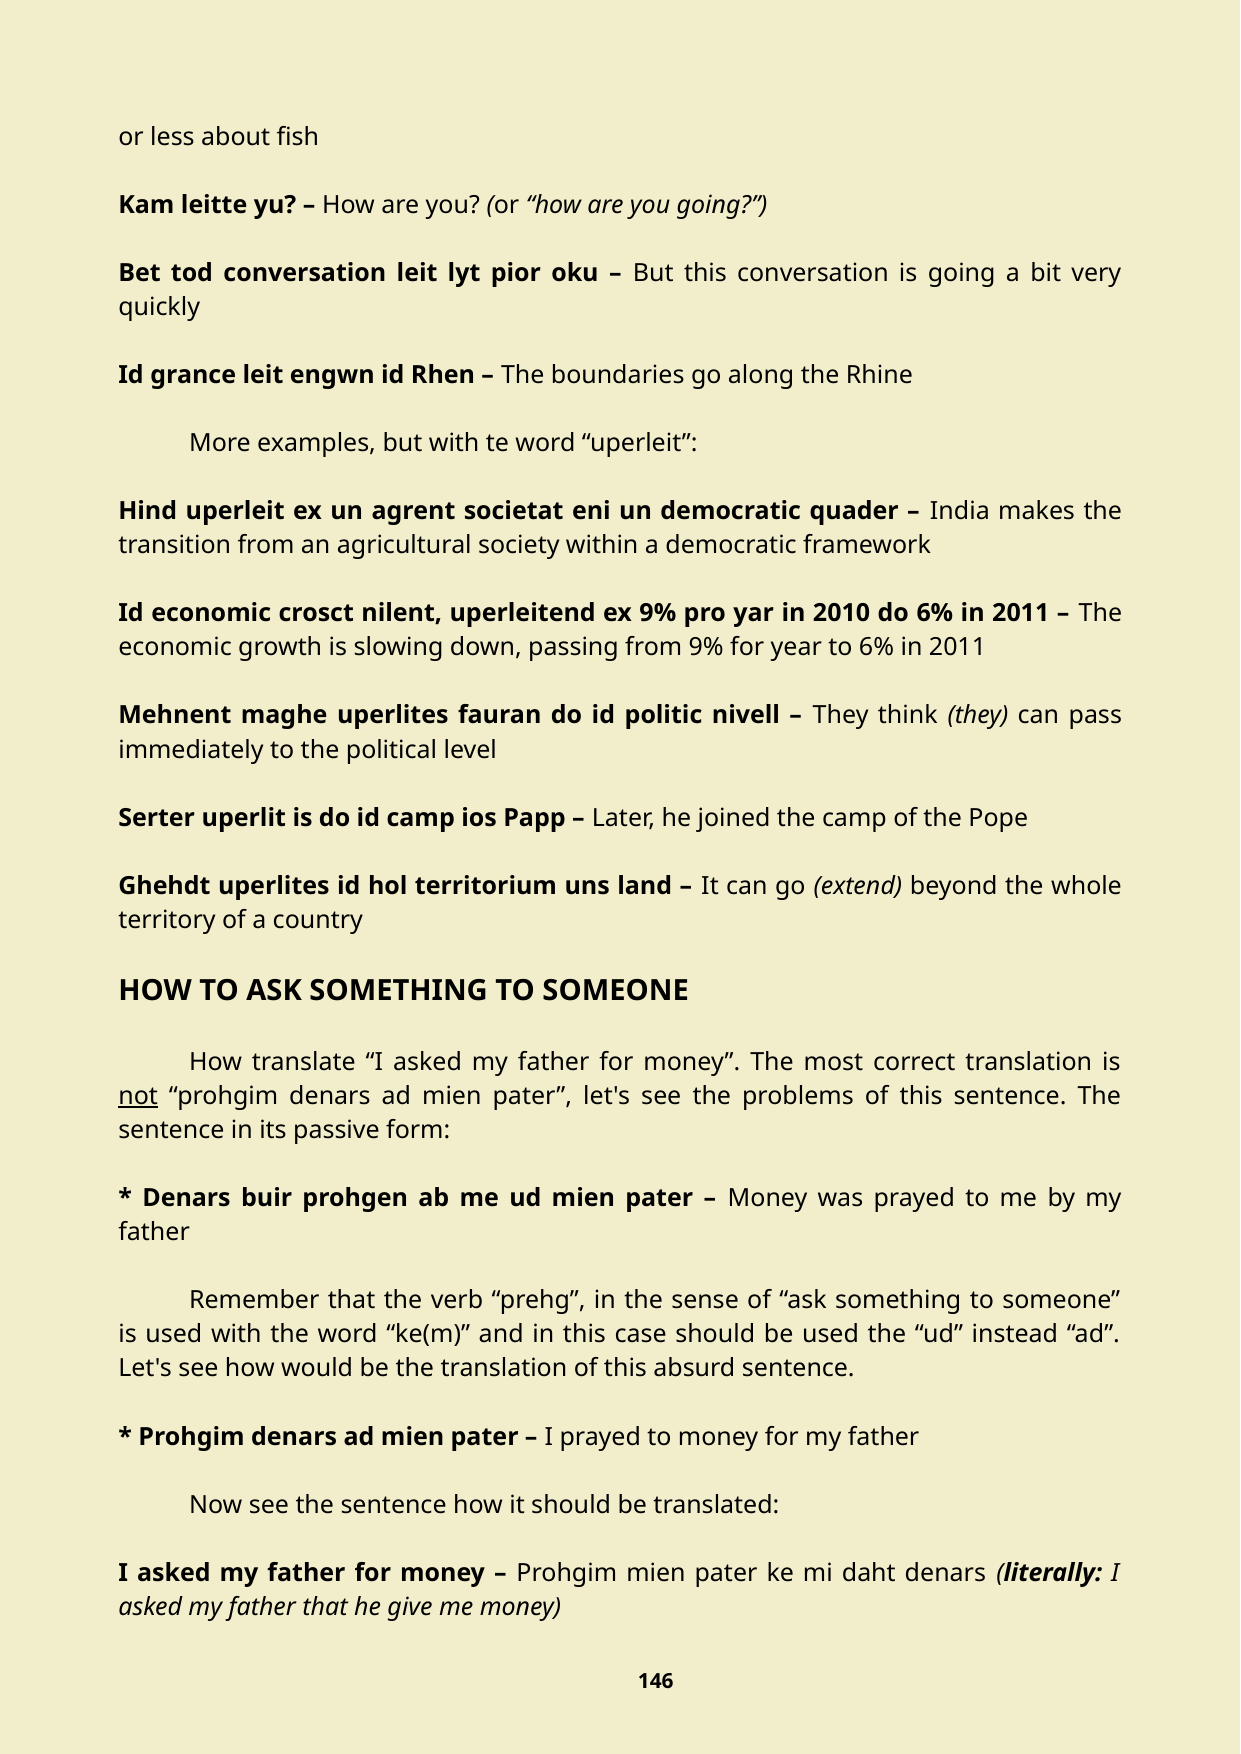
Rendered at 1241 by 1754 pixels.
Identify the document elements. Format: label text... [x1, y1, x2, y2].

text How translate “I asked my father for money”. The most correct translation is not “prohgim denars ad mien pater”, let's see the problems of this sentence. The sentence in its passive form: [118, 1043, 1122, 1146]
text Id grance leit engwn id Rhen – The boundaries go along the Rhine [118, 357, 1122, 391]
text Id economic crosct nilent, uperleitend ex 9% pro yar in 2010 do 6% in 2011 – The economic growth is slowing down, passing from 9% for year to 6% in 2011 [118, 595, 1122, 663]
text Serter uperlit is do id camp ios Papp – Later, he joined the camp of the Pope [118, 799, 1122, 833]
text I asked my father for money – Prohgim mien pater ke mi daht denars (literally: I asked my father that he give me money) [118, 1554, 1122, 1622]
text * Prohgim denars ad mien pater – I prayed to money for my father [118, 1418, 1122, 1452]
text More examples, but with te word “uperleit”: [118, 425, 1122, 459]
text Remember that the verb “prehg”, in the sense of “ask something to someone” is used with the word “ke(m)” and in this case should be used the “ud” instead “ad”. Let's see how would be the translation of this absurd sentence. [118, 1282, 1122, 1384]
text Ghehdt uperlites id hol territorium uns land – It can go (extend) beyond the whole territory of a country [118, 867, 1122, 936]
text Bet tod conversation leit lyt pior oku – But this conversation is going a bit very quickly [118, 254, 1122, 322]
text Kam leitte yu? – How are you? (or “how are you going?”) [118, 186, 1122, 220]
subtitle HOW TO ASK SOMETHING TO SOMEONE [118, 970, 1122, 1009]
text Mehnent maghe uperlites fauran do id politic nivell – They think (they) can pass immediately to the political level [118, 697, 1122, 765]
text * Denars buir prohgen ab me ud mien pater – Money was prayed to me by my father [118, 1180, 1122, 1248]
text Now see the sentence how it should be translated: [118, 1486, 1122, 1520]
text or less about fish [118, 118, 1122, 152]
text Hind uperleit ex un agrent societat eni un democratic quader – India makes the transition from an agricultural society within a democratic framework [118, 493, 1122, 561]
